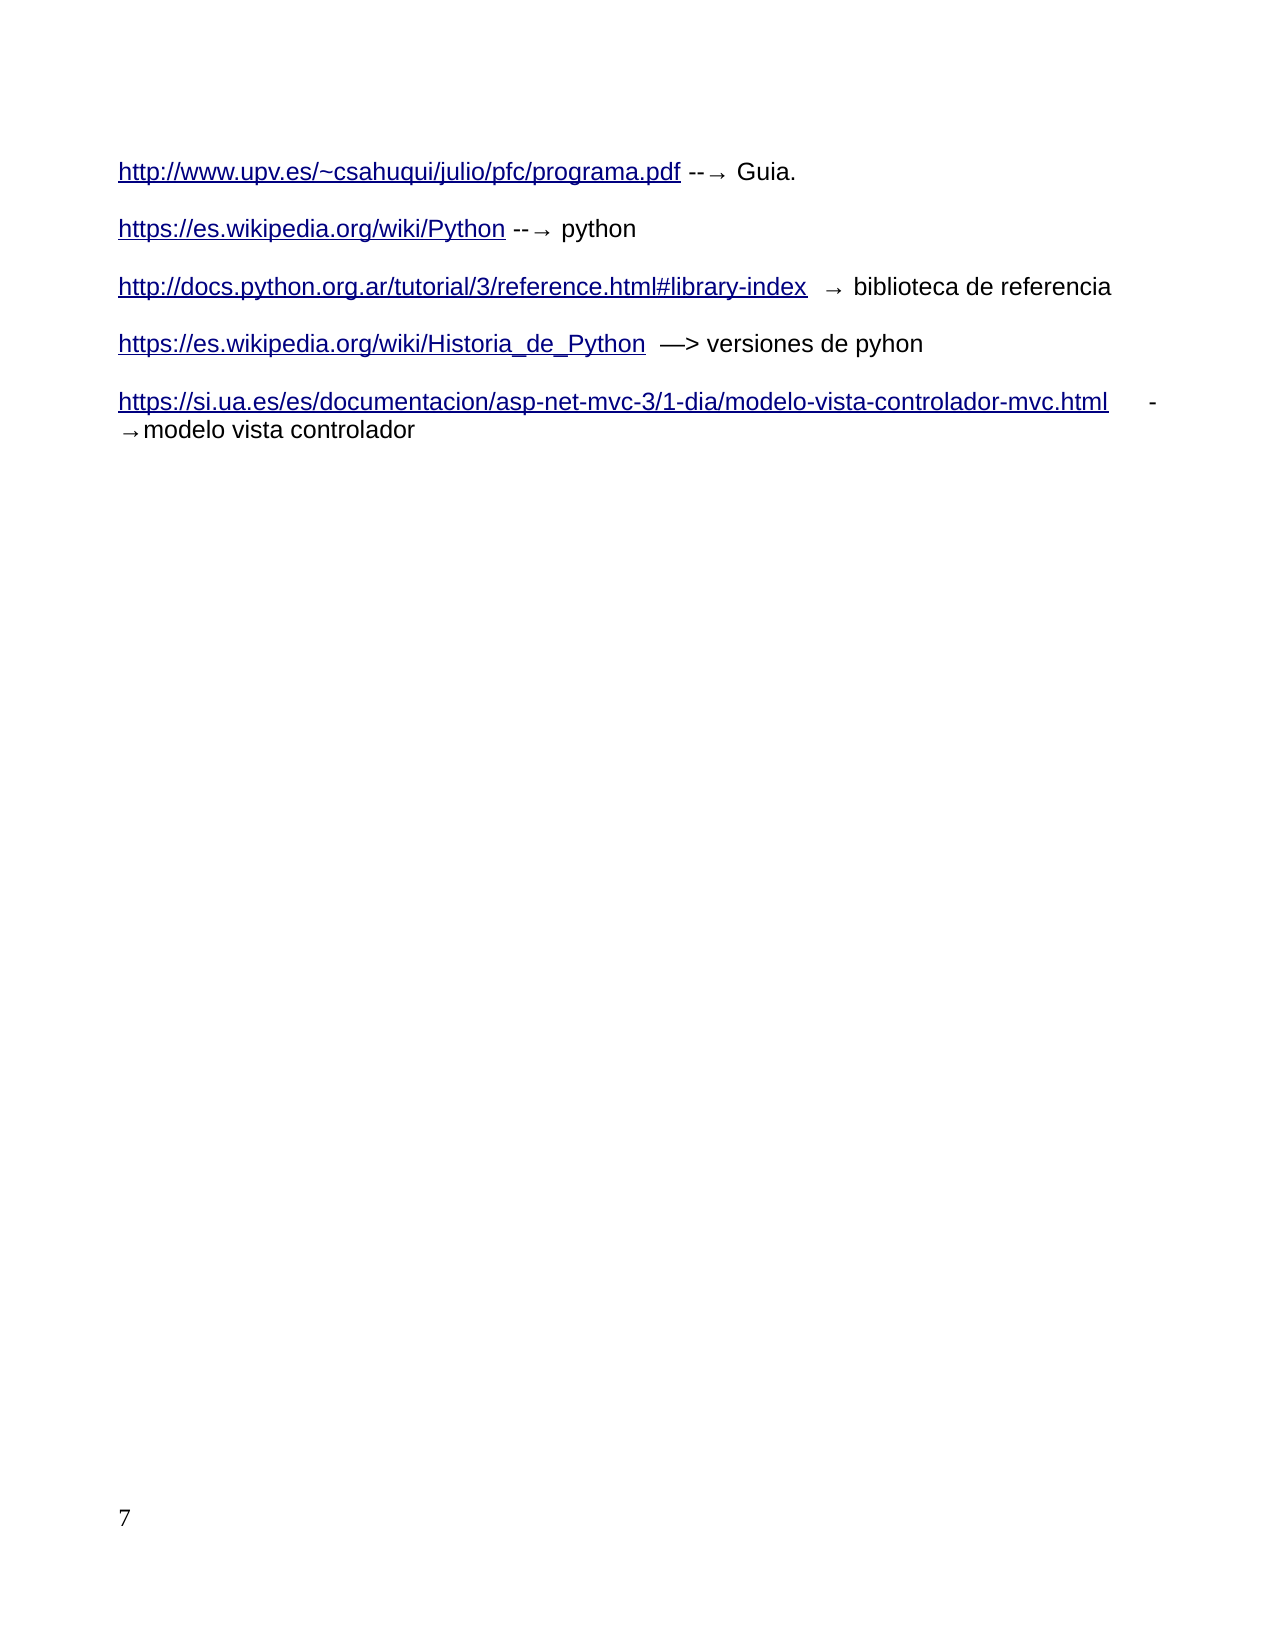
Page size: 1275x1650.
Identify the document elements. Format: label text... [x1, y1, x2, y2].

text http://docs.python.org.ar/tutorial/3/reference.html#library-index → biblioteca de referencia [118, 272, 1157, 300]
text https://es.wikipedia.org/wiki/Historia_de_Python —> versiones de pyhon [118, 329, 1157, 358]
text https://es.wikipedia.org/wiki/Python --→ python [118, 214, 1157, 243]
text http://www.upv.es/~csahuqui/julio/pfc/programa.pdf --→ Guia. [118, 157, 1157, 185]
text https://si.ua.es/es/documentacion/asp-net-mvc-3/1-dia/modelo-vista-controlador-mvc.html -→modelo vista controlador [118, 387, 1157, 444]
